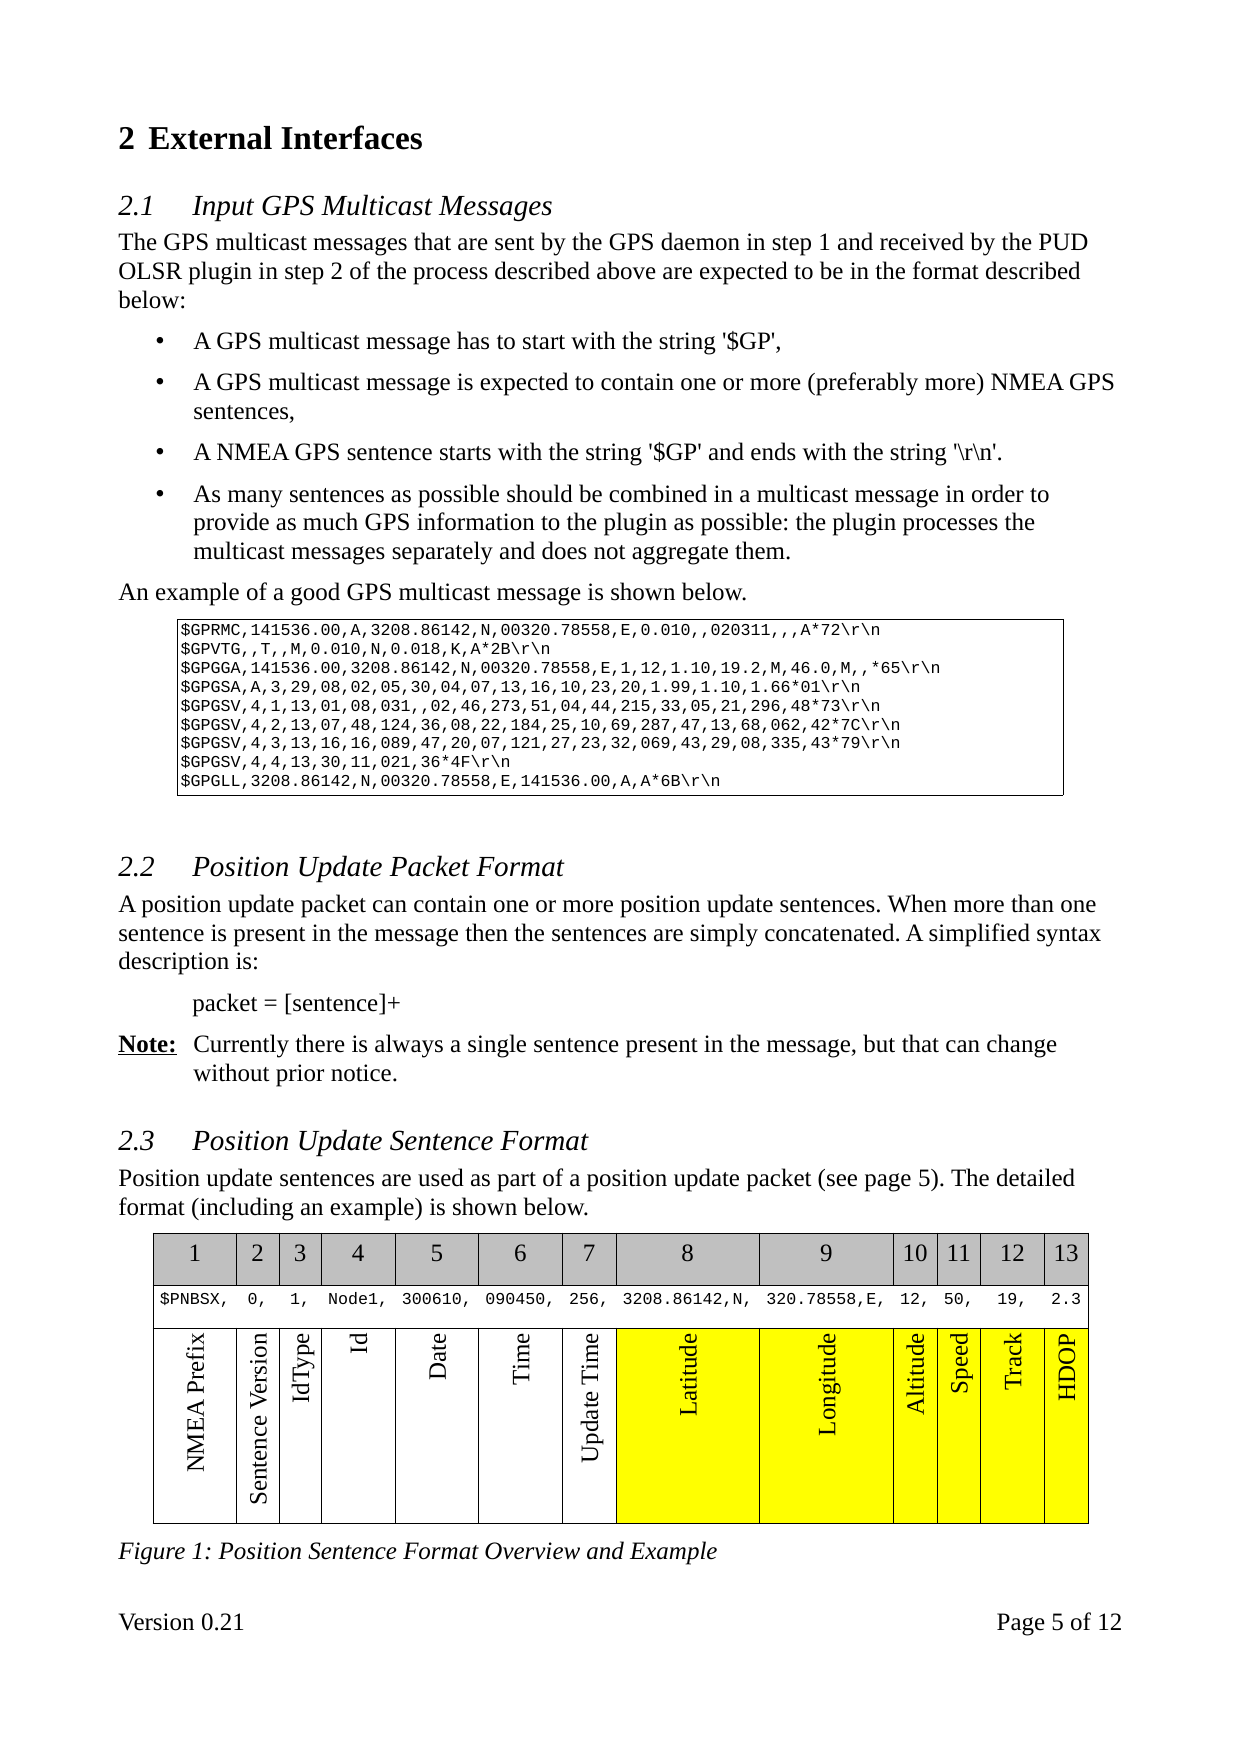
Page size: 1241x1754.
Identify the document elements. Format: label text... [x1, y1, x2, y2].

table_cell IdType [280, 1329, 321, 1523]
table_header 12 [981, 1234, 1044, 1285]
table_cell $PNBSX, [154, 1286, 236, 1327]
table_cell Altitude [894, 1329, 937, 1523]
table_cell 50, [937, 1286, 980, 1327]
table_header 11 [938, 1234, 980, 1285]
list A GPS multicast message is expected to contain one or more (preferably more) NMEA GPS sentences, [156, 367, 1122, 425]
table_cell Time [479, 1329, 562, 1523]
table_cell Speed [938, 1329, 980, 1523]
table_cell 090450, [478, 1286, 562, 1327]
table_header 13 [1045, 1234, 1088, 1285]
subtitle Position Update Sentence Format [118, 1123, 1122, 1157]
subtitle Position Update Packet Format [118, 849, 1122, 883]
table_cell Latitude [617, 1329, 759, 1523]
table_cell 320.78558,E, [759, 1286, 893, 1327]
table_cell 3208.86142,N, [616, 1286, 759, 1327]
table_header 7 [563, 1234, 616, 1285]
list A NMEA GPS sentence starts with the string '$GP' and ends with the string '\r\n'. [156, 437, 1122, 466]
table_header 6 [479, 1234, 562, 1285]
text Note: Currently there is always a single sentence present in the message, but that can change without prior notice. [118, 1029, 1122, 1086]
table_cell HDOP [1045, 1329, 1088, 1523]
table_cell Id [322, 1329, 395, 1523]
list As many sentences as possible should be combined in a multicast message in order to provide as much GPS information to the plugin as possible: the plugin processes the multicast messages separately and does not aggregate them. [156, 479, 1122, 565]
table_header 9 [760, 1234, 893, 1285]
table_cell Node1, [321, 1286, 395, 1327]
table_header 2 [237, 1234, 279, 1285]
table_cell 300610, [395, 1286, 478, 1327]
table_cell 2.3 [1044, 1286, 1088, 1327]
text packet = [sentence]+ [118, 988, 1122, 1016]
table_cell Update Time [563, 1329, 616, 1523]
text Figure 1: Position Sentence Format Overview and Example [118, 1536, 1122, 1565]
table_header 3 [280, 1234, 321, 1285]
text An example of a good GPS multicast message is shown below. [118, 577, 1122, 606]
table_header 4 [322, 1234, 395, 1285]
table_header 1 [154, 1234, 236, 1285]
text Position update sentences are used as part of a position update packet (see page 5). The detailed format (including an example) is shown below. [118, 1163, 1122, 1221]
table_cell Longitude [760, 1329, 893, 1523]
table_cell 0, [236, 1286, 279, 1327]
table_header 5 [396, 1234, 478, 1285]
table_cell 19, [980, 1286, 1044, 1327]
subtitle Input GPS Multicast Messages [118, 188, 1122, 221]
table_cell NMEA Prefix [154, 1329, 236, 1523]
table_cell Sentence Version [237, 1329, 279, 1523]
table_cell Date [396, 1329, 478, 1523]
table_cell 12, [893, 1286, 937, 1327]
table_header 8 [617, 1234, 759, 1285]
subtitle External Interfaces [118, 118, 1122, 156]
list A GPS multicast message has to start with the string '$GP', [156, 326, 1122, 355]
text A position update packet can contain one or more position update sentences. When more than one sentence is present in the message then the sentences are simply concatenated. A simplified syntax description is: [118, 889, 1122, 975]
table_cell 1, [279, 1286, 321, 1327]
table_cell Track [981, 1329, 1044, 1523]
text $GPRMC,141536.00,A,3208.86142,N,00320.78558,E,0.010,,020311,,,A*72\r\n $GPVTG,,T,,M,0.010,N,0.018,K,A*2B\r\n $GPGGA,141536.00,3208.86142,N,00320.78558,E,1,12,1.10,19.2,M,46.0,M,,*65\r\n $GPGSA,A,3,29,08,02,05,30,04,07,13,16,10,23,20,1.99,1.10,1.66*01\r\n $GPGSV,4,1,13,01,08,031,,02,46,273,51,04,44,215,33,05,21,296,48*73\r\n $GPGSV,4,2,13,07,48,124,36,08,22,184,25,10,69,287,47,13,68,062,42*7C\r\n $GPGSV,4,3,13,16,16,089,47,20,07,121,27,23,32,069,43,29,08,335,43*79\r\n $GPGSV,4,4,13,30,11,021,36*4F\r\n $GPGLL,3208.86142,N,00320.78558,E,141536.00,A,A*6B\r\n [178, 620, 1063, 795]
table_cell 256, [562, 1286, 616, 1327]
table_header 10 [894, 1234, 937, 1285]
text The GPS multicast messages that are sent by the GPS daemon in step 1 and received by the PUD OLSR plugin in step 2 of the process described above are expected to be in the format described below: [118, 227, 1122, 314]
